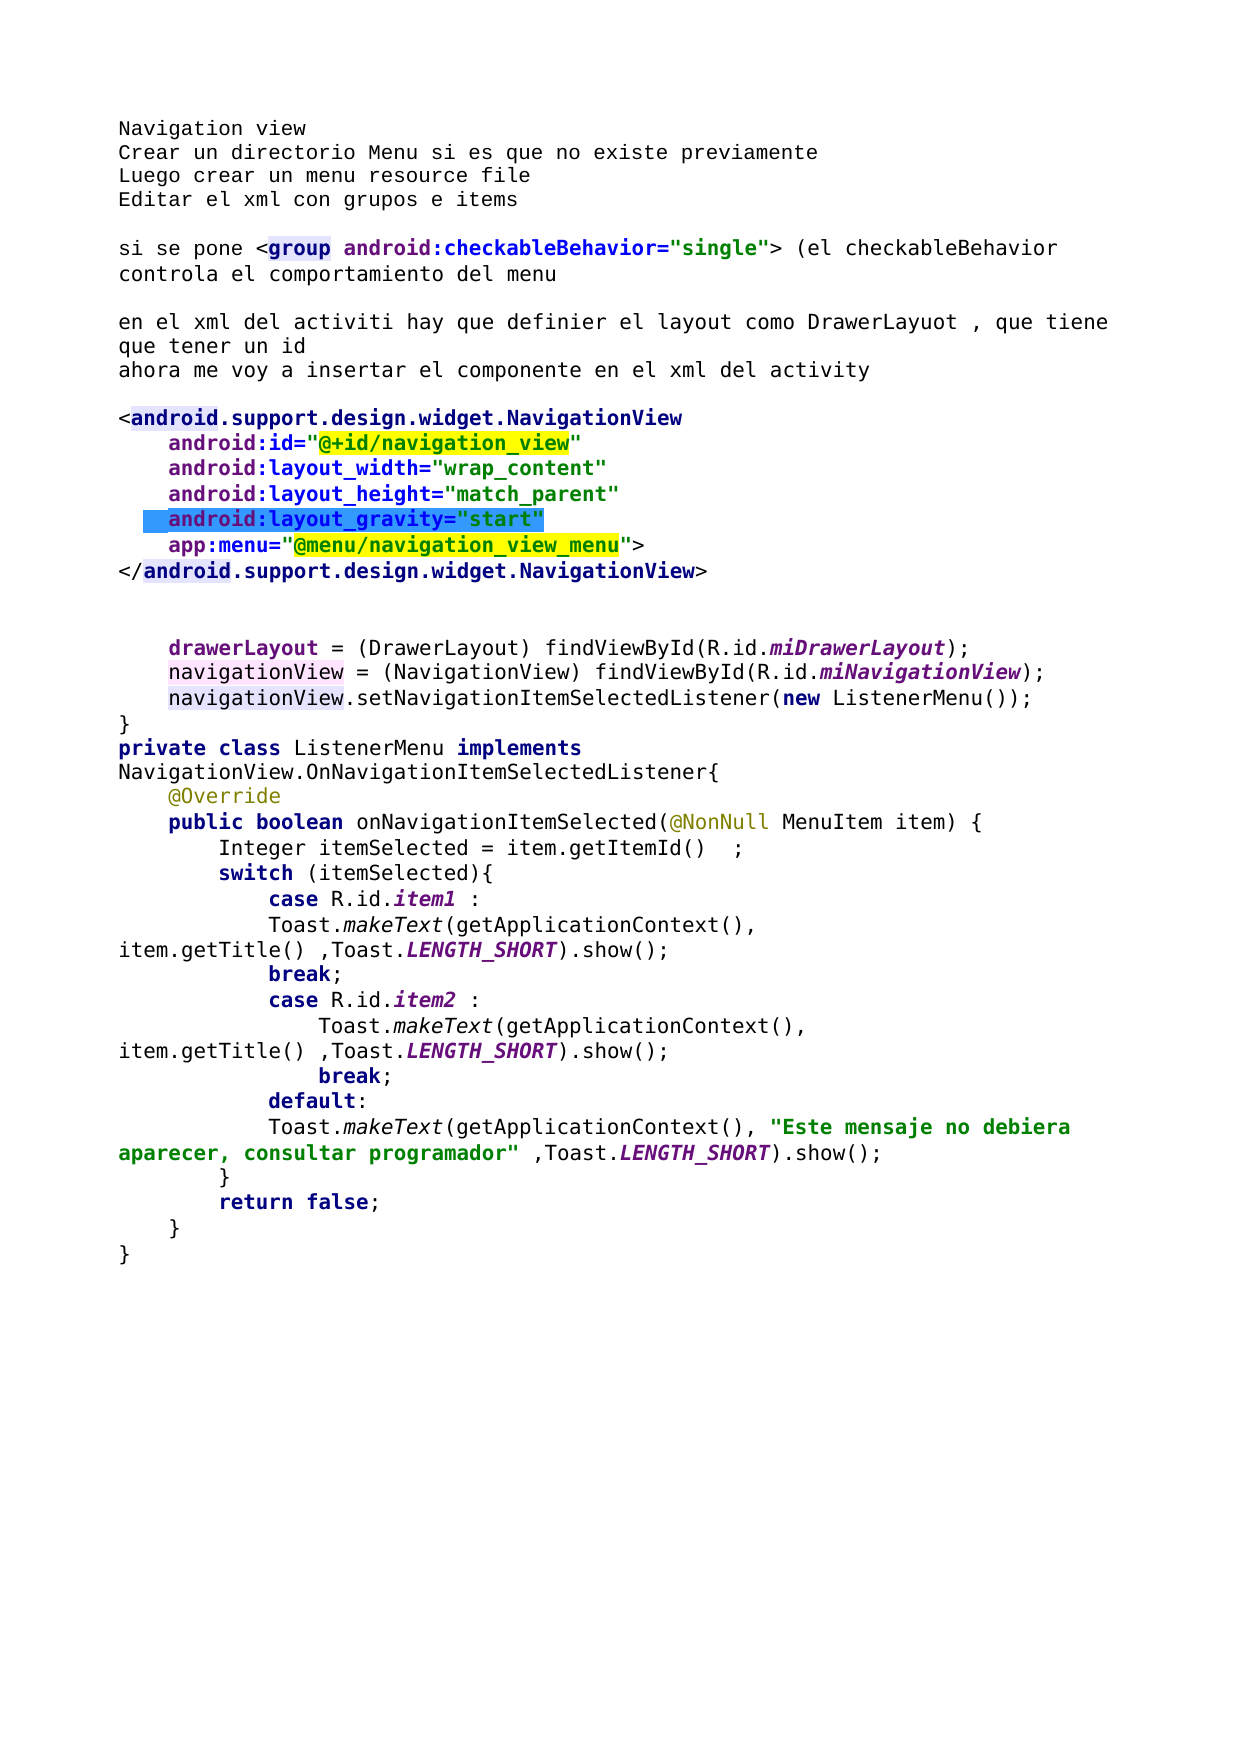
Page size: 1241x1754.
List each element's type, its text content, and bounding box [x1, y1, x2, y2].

text app:menu="@menu/navigation_view_menu"> [118, 533, 1122, 559]
text android:id="@+id/navigation_view" [118, 431, 1122, 456]
text break; [118, 962, 1122, 988]
text Integer itemSelected = item.getItemId() ; [118, 836, 1122, 861]
text } [118, 1216, 1122, 1242]
text Toast.makeText(getApplicationContext(), item.getTitle() ,Toast.LENGTH_SHORT).show(); [118, 1014, 1122, 1064]
text Crear un directorio Menu si es que no existe previamente [118, 142, 1122, 165]
text break; [118, 1064, 1122, 1089]
text return false; [118, 1190, 1122, 1216]
text android:layout_gravity="start" [118, 507, 1122, 533]
text Toast.makeText(getApplicationContext(), item.getTitle() ,Toast.LENGTH_SHORT).show(); [118, 913, 1122, 962]
text si se pone <group android:checkableBehavior="single"> (el checkableBehavior controla el comportamiento del menu [118, 236, 1122, 286]
text default: [118, 1089, 1122, 1115]
text public boolean onNavigationItemSelected(@NonNull MenuItem item) { [118, 810, 1122, 836]
text case R.id.item2 : [118, 988, 1122, 1014]
text <android.support.design.widget.NavigationView [118, 406, 1122, 431]
text android:layout_width="wrap_content" [118, 456, 1122, 482]
text navigationView = (NavigationView) findViewById(R.id.miNavigationView); [118, 660, 1122, 686]
text switch (itemSelected){ [118, 861, 1122, 887]
text navigationView.setNavigationItemSelectedListener(new ListenerMenu()); [118, 686, 1122, 712]
text drawerLayout = (DrawerLayout) findViewById(R.id.miDrawerLayout); [118, 636, 1122, 660]
text android:layout_height="match_parent" [118, 482, 1122, 507]
text </android.support.design.widget.NavigationView> [118, 559, 1122, 583]
text case R.id.item1 : [118, 887, 1122, 913]
text Editar el xml con grupos e items [118, 189, 1122, 213]
text private class ListenerMenu implements NavigationView.OnNavigationItemSelectedListener{ [118, 736, 1122, 784]
text } [118, 1165, 1122, 1190]
text } [118, 712, 1122, 736]
text en el xml del activiti hay que definier el layout como DrawerLayuot , que tiene que tener un id [118, 310, 1122, 358]
text Toast.makeText(getApplicationContext(), "Este mensaje no debiera aparecer, consultar programador" ,Toast.LENGTH_SHORT).show(); [118, 1115, 1122, 1165]
text } [118, 1242, 1122, 1266]
text Luego crear un menu resource file [118, 165, 1122, 189]
text ahora me voy a insertar el componente en el xml del activity [118, 358, 1122, 383]
text Navigation view [118, 118, 1122, 142]
text @Override [118, 784, 1122, 810]
